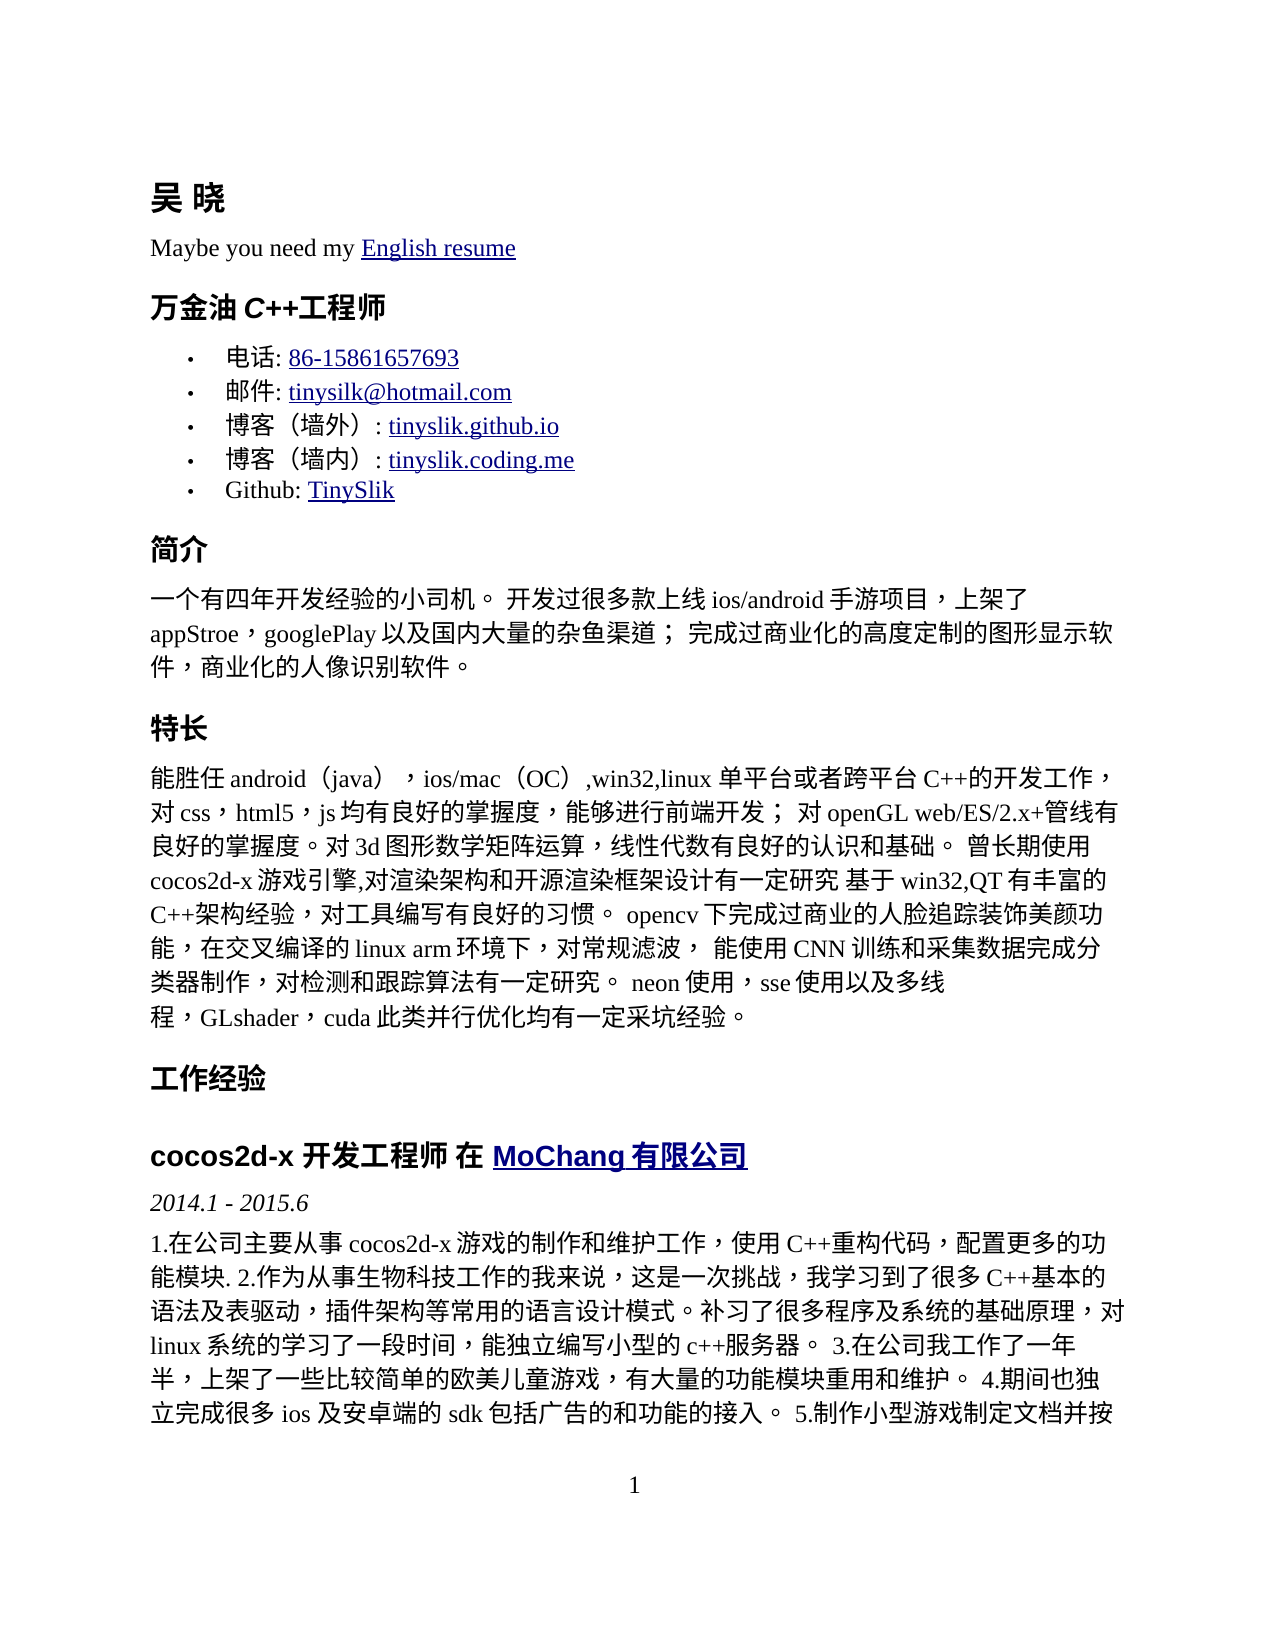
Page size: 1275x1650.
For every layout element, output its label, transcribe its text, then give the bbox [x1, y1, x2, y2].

subtitle 简介 [150, 529, 1125, 569]
subtitle 万金油C++工程师 [150, 287, 1125, 327]
subtitle 特长 [150, 708, 1125, 748]
text 能胜任android（java），ios/mac（OC）,win32,linux 单平台或者跨平台C++的开发工作，对css，html5，js均有良好的掌握度，能够进行前端开发； 对openGL web/ES/2.x+管线有良好的掌握度。对3d图形数学矩阵运算，线性代数有良好的认识和基础。 曾长期使用cocos2d-x游戏引擎,对渲染架构和开源渲染框架设计有一定研究 基于win32,QT有丰富的C++架构经验，对工具编写有良好的习惯。 opencv下完成过商业的人脸追踪装饰美颜功能，在交叉编译的linux arm环境下，对常规滤波， 能使用CNN训练和采集数据完成分类器制作，对检测和跟踪算法有一定研究。 neon使用，sse使用以及多线程，GLshader，cuda此类并行优化均有一定采坑经验。 [150, 761, 1125, 1033]
subtitle 吴 晓 [150, 175, 1125, 221]
text 2014.1 - 2015.6 [150, 1188, 1125, 1216]
list 电话: 86-15861657693 [187, 339, 1125, 373]
list Github: TinySlik [187, 475, 1125, 504]
text Maybe you need my English resume [150, 233, 1125, 262]
list 博客（墙外）: tinyslik.github.io [187, 407, 1125, 441]
subtitle cocos2d-x 开发工程师 在 MoChang有限公司 [150, 1135, 1125, 1175]
list 博客（墙内）: tinyslik.coding.me [187, 441, 1125, 475]
text 1.在公司主要从事cocos2d-x游戏的制作和维护工作，使用C++重构代码，配置更多的功能模块. 2.作为从事生物科技工作的我来说，这是一次挑战，我学习到了很多C++基本的语法及表驱动，插件架构等常用的语言设计模式。补习了很多程序及系统的基础原理，对linux系统的学习了一段时间，能独立编写小型的c++服务器。 3.在公司我工作了一年半，上架了一些比较简单的欧美儿童游戏，有大量的功能模块重用和维护。 4.期间也独立完成很多 ios 及安卓端的 sdk包括广告的和功能的接入。 5.制作小型游戏制定文档并按 [150, 1225, 1125, 1430]
list 邮件: tinysilk@hotmail.com [187, 373, 1125, 407]
text 一个有四年开发经验的小司机。 开发过很多款上线ios/android手游项目，上架了appStroe，googlePlay以及国内大量的杂鱼渠道； 完成过商业化的高度定制的图形显示软件，商业化的人像识别软件。 [150, 581, 1125, 683]
subtitle 工作经验 [150, 1058, 1125, 1098]
